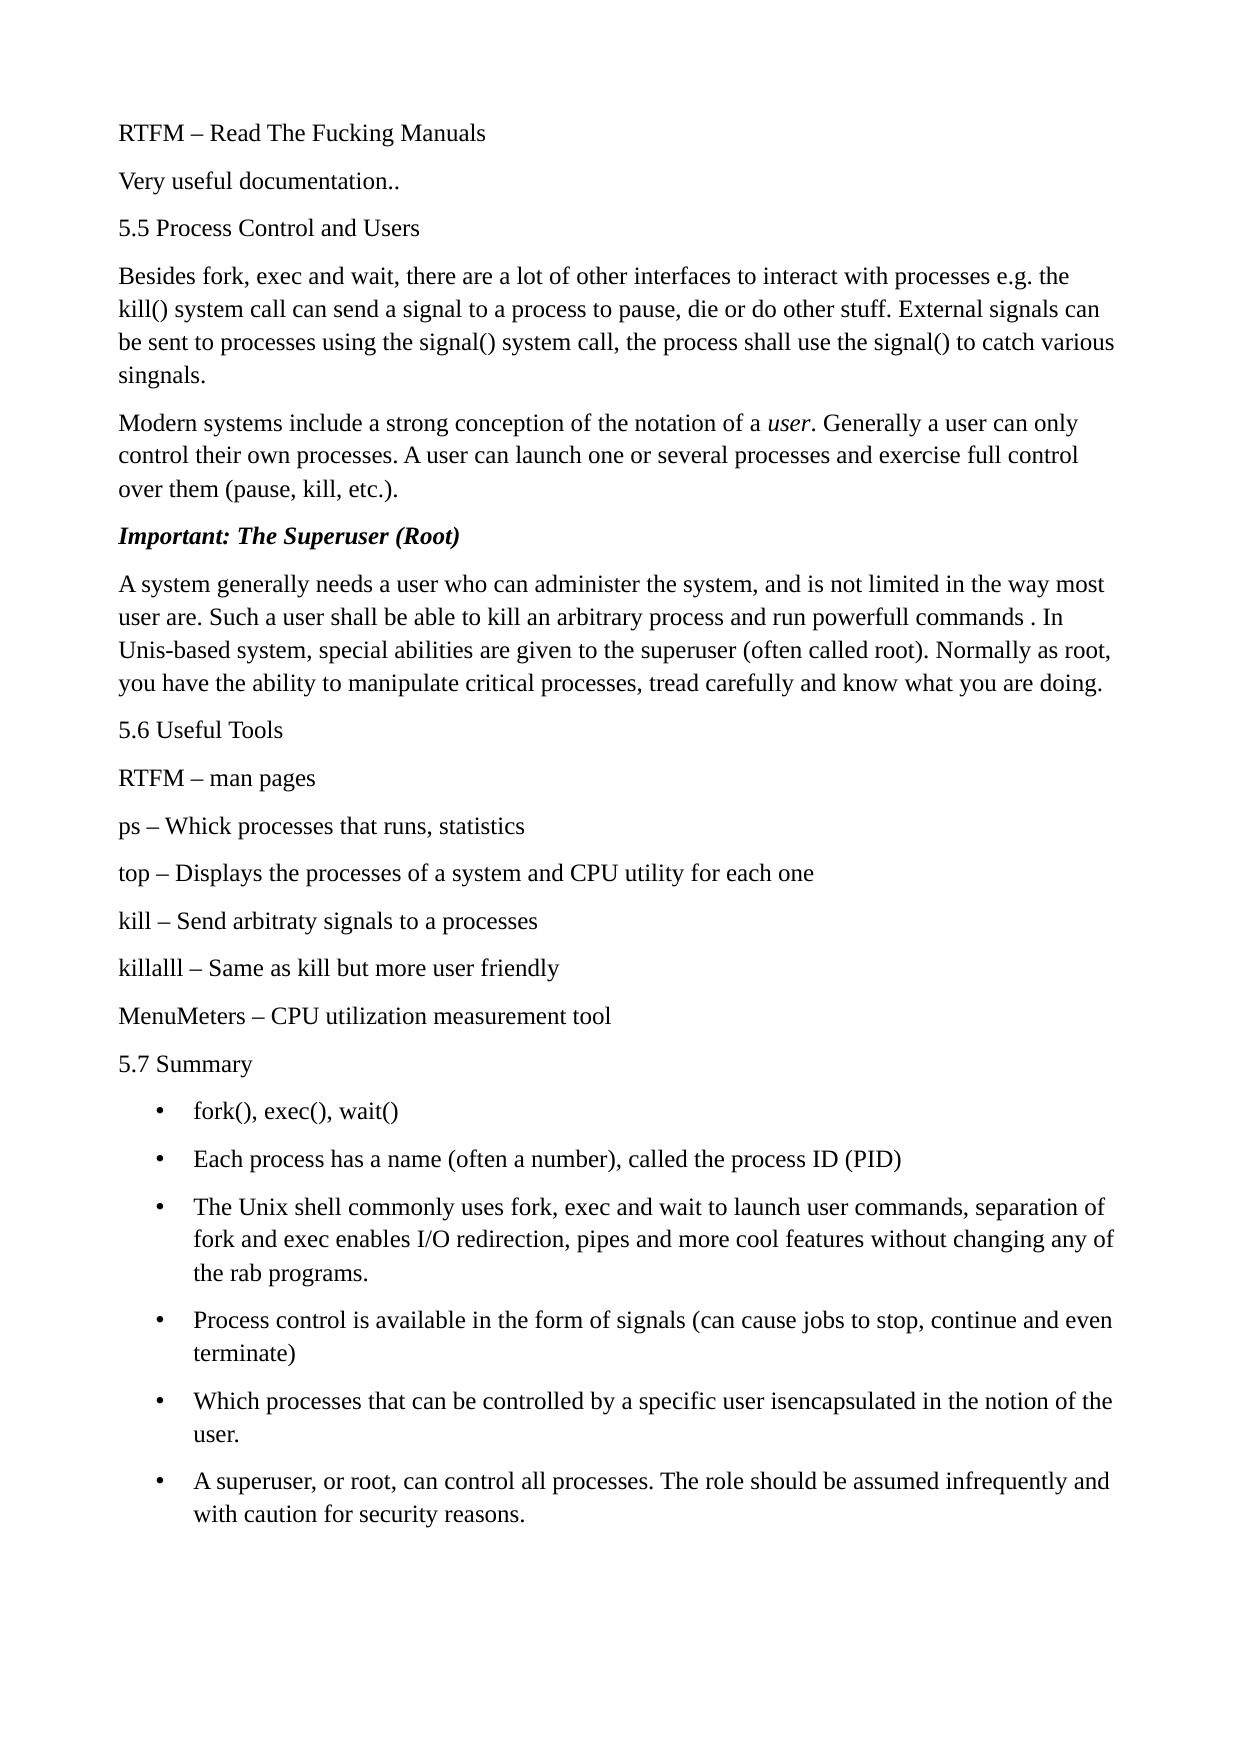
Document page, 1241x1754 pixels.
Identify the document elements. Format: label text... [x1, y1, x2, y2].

text ps – Whick processes that runs, statistics [118, 811, 1122, 839]
text MenuMeters – CPU utilization measurement tool [118, 1001, 1122, 1030]
text 5.7 Summary [118, 1049, 1122, 1077]
text A system generally needs a user who can administer the system, and is not limited in the way most user are. Such a user shall be able to kill an arbitrary process and run powerfull commands . In Unis-based system, special abilities are given to the superuser (often called root). Normally as root, you have the ability to manipulate critical processes, tread carefully and know what you are doing. [118, 569, 1122, 697]
text Important: The Superuser (Root) [118, 521, 1122, 550]
list Which processes that can be controlled by a specific user isencapsulated in the notion of the user. [156, 1386, 1122, 1448]
text killalll – Same as kill but more user friendly [118, 953, 1122, 982]
text Besides fork, exec and wait, there are a lot of other interfaces to interact with processes e.g. the kill() system call can send a signal to a process to pause, die or do other stuff. External signals can be sent to processes using the signal() system call, the process shall use the signal() to catch various singnals. [118, 261, 1122, 389]
text 5.5 Process Control and Users [118, 213, 1122, 242]
text kill – Send arbitraty signals to a processes [118, 906, 1122, 935]
list Each process has a name (often a number), called the process ID (PID) [156, 1144, 1122, 1173]
text Very useful documentation.. [118, 166, 1122, 194]
list A superuser, or root, can control all processes. The role should be assumed infrequently and with caution for security reasons. [156, 1466, 1122, 1528]
list The Unix shell commonly uses fork, exec and wait to launch user commands, separation of fork and exec enables I/O redirection, pipes and more cool features without changing any of the rab programs. [156, 1192, 1122, 1286]
list Process control is available in the form of signals (can cause jobs to stop, continue and even terminate) [156, 1305, 1122, 1367]
text 5.6 Useful Tools [118, 716, 1122, 744]
list fork(), exec(), wait() [156, 1096, 1122, 1125]
text Modern systems include a strong conception of the notation of a user. Generally a user can only control their own processes. A user can launch one or several processes and exercise full control over them (pause, kill, etc.). [118, 408, 1122, 502]
text RTFM – man pages [118, 763, 1122, 792]
text top – Displays the processes of a system and CPU utility for each one [118, 858, 1122, 887]
text RTFM – Read The Fucking Manuals [118, 118, 1122, 147]
